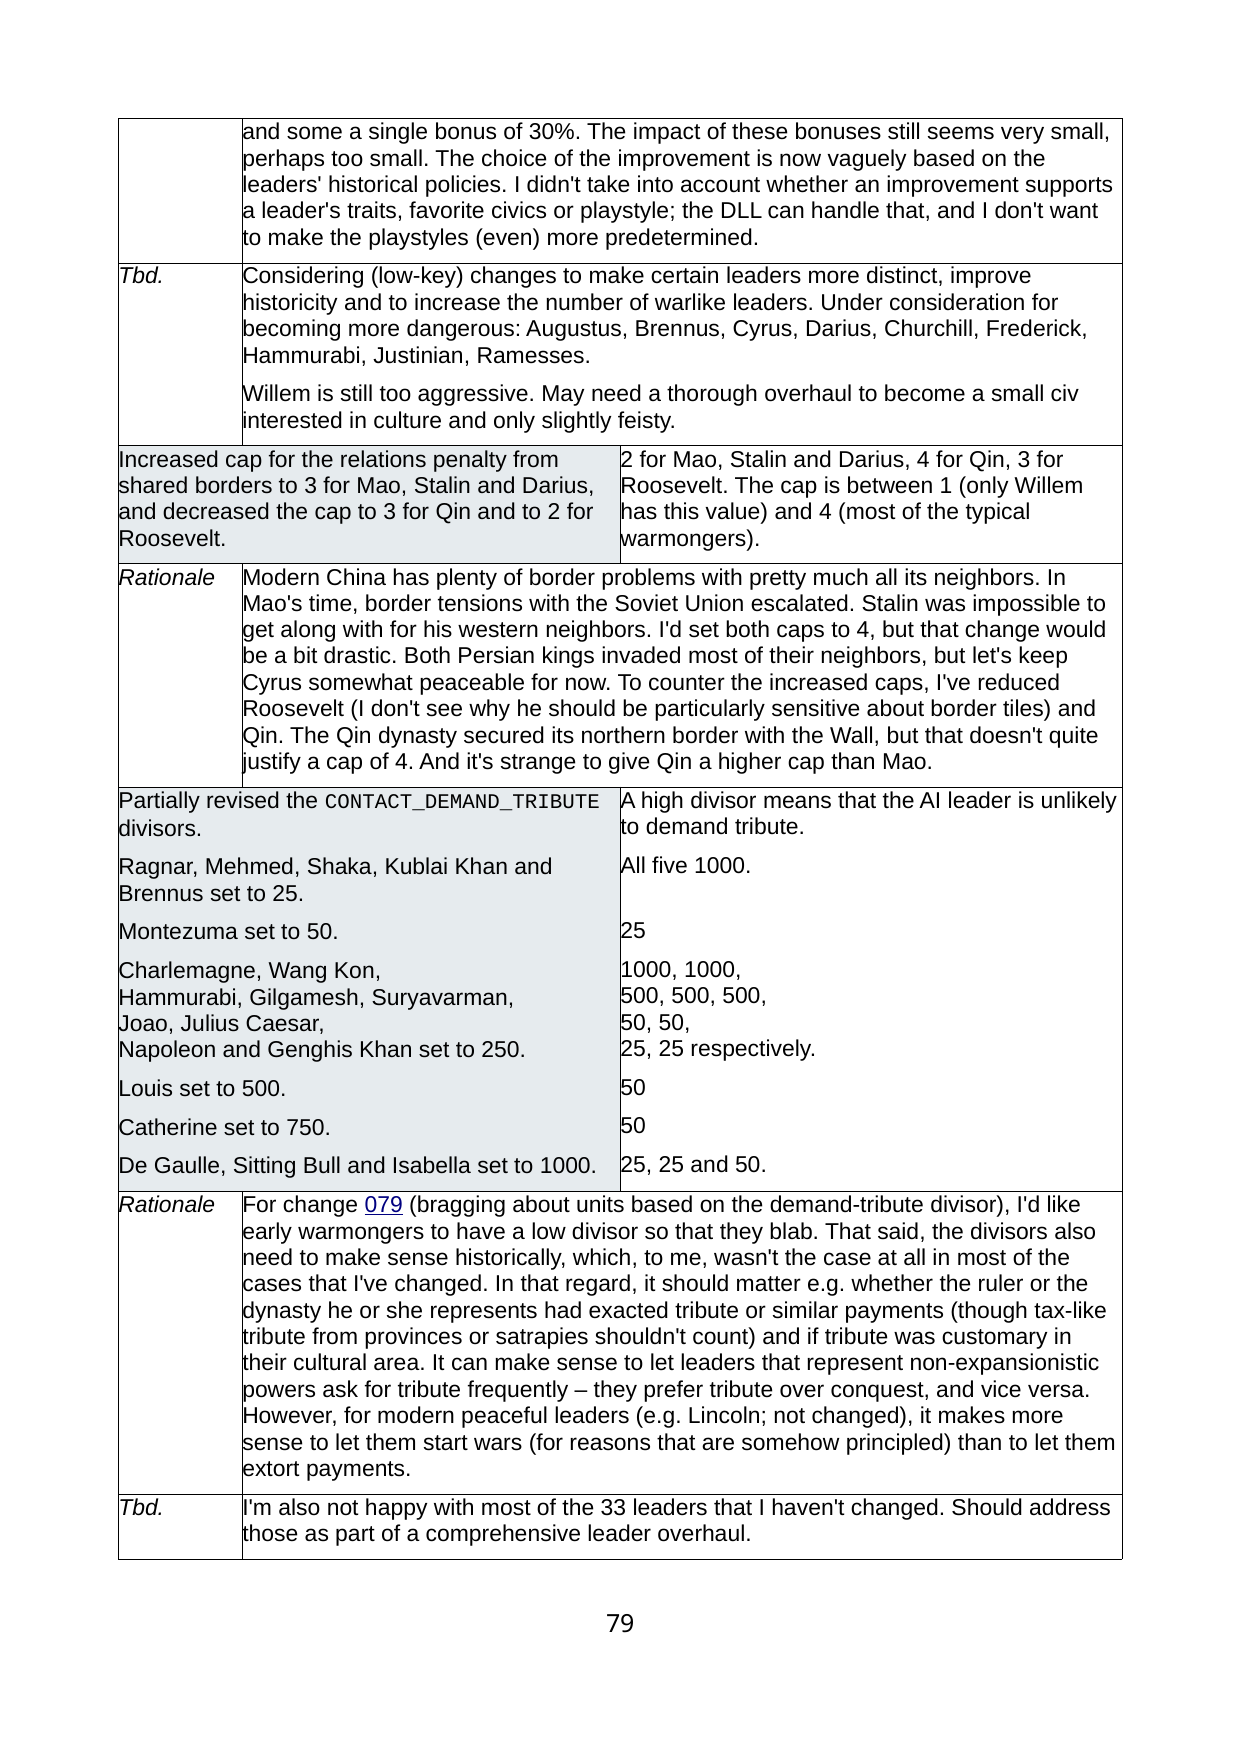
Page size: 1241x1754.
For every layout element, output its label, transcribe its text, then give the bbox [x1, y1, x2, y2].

table_cell Considering (low-key) changes to make certain leaders more distinct, improve historicity and to increase the number of warlike leaders. Under consideration for becoming more dangerous: Augustus, Brennus, Cyrus, Darius, Churchill, Frederick, Hammurabi, Justinian, Ramesses. Willem is still too aggressive. May need a thorough overhaul to become a small civ interested in culture and only slightly feisty. [243, 264, 1122, 445]
table_cell and some a single bonus of 30%. The impact of these bonuses still seems very small, perhaps too small. The choice of the improvement is now vaguely based on the leaders' historical policies. I didn't take into account whether an improvement supports a leader's traits, favorite civics or playstyle; the DLL can handle that, and I don't want to make the playstyles (even) more predetermined. [243, 119, 1122, 262]
table_cell A high divisor means that the AI leader is unlikely to demand tribute. All five 1000. 25 1000, 1000, 500, 500, 500, 50, 50, 25, 25 respectively. 50 50 25, 25 and 50. [621, 788, 1122, 1191]
table_cell I'm also not happy with most of the 33 leaders that I haven't changed. Should address those as part of a comprehensive leader overhaul. [243, 1495, 1122, 1559]
table_cell For change 079 (bragging about units based on the demand-tribute divisor), I'd like early warmongers to have a low divisor so that they blab. That said, the divisors also need to make sense historically, which, to me, wasn't the case at all in most of the cases that I've changed. In that regard, it should matter e.g. whether the ruler or the dynasty he or she represents had exacted tribute or similar payments (though tax-like tribute from provinces or satrapies shouldn't count) and if tribute was customary in their cultural area. It can make sense to let leaders that represent non-expansionistic powers ask for tribute frequently – they prefer tribute over conquest, and vice versa. However, for modern peaceful leaders (e.g. Lincoln; not changed), it makes more sense to let them start wars (for reasons that are somehow principled) than to let them extort payments. [243, 1192, 1122, 1493]
table_cell [119, 119, 242, 262]
table_cell Tbd. [119, 264, 242, 445]
table_cell Modern China has plenty of border problems with pretty much all its neighbors. In Mao's time, border tensions with the Soviet Union escalated. Stalin was impossible to get along with for his western neighbors. I'd set both caps to 4, but that change would be a bit drastic. Both Persian kings invaded most of their neighbors, but let's keep Cyrus somewhat peaceable for now. To counter the increased caps, I've reduced Roosevelt (I don't see why he should be particularly sensitive about border tiles) and Qin. The Qin dynasty secured its northern border with the Wall, but that doesn't quite justify a cap of 4. And it's strange to give Qin a higher cap than Mao. [243, 564, 1122, 787]
table_cell Rationale [119, 1192, 242, 1493]
table_cell 2 for Mao, Stalin and Darius, 4 for Qin, 3 for Roosevelt. The cap is between 1 (only Willem has this value) and 4 (most of the typical warmongers). [621, 446, 1122, 563]
table_cell Increased cap for the relations penalty from shared borders to 3 for Mao, Stalin and Darius, and decreased the cap to 3 for Qin and to 2 for Roosevelt. [119, 446, 620, 563]
table_cell Partially revised the CONTACT_DEMAND_TRIBUTE divisors. Ragnar, Mehmed, Shaka, Kublai Khan and Brennus set to 25. Montezuma set to 50. Charlemagne, Wang Kon, Hammurabi, Gilgamesh, Suryavarman, Joao, Julius Caesar, Napoleon and Genghis Khan set to 250. Louis set to 500. Catherine set to 750. De Gaulle, Sitting Bull and Isabella set to 1000. [119, 788, 620, 1191]
table_cell Rationale [119, 564, 242, 787]
table_cell Tbd. [119, 1495, 242, 1559]
